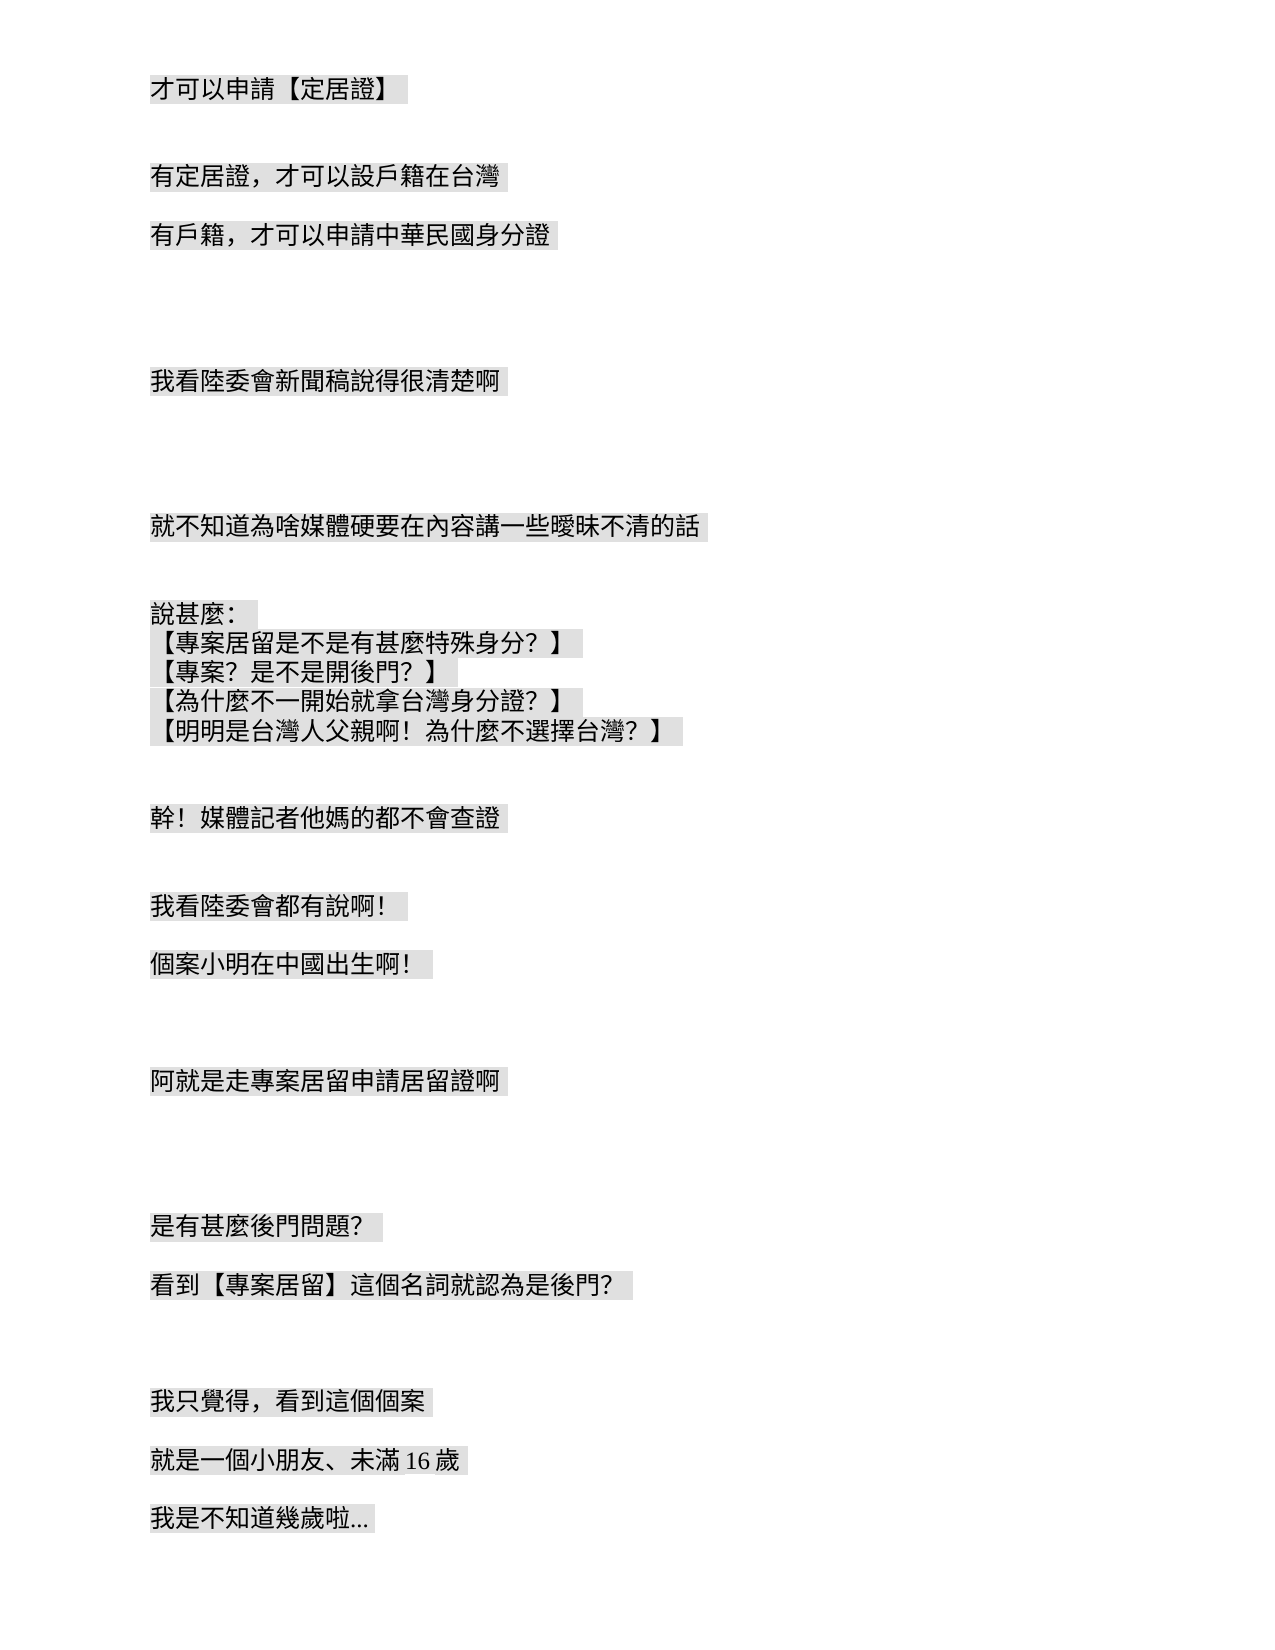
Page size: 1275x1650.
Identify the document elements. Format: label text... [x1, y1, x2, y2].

text 才可以申請【定居證】 有定居證，才可以設戶籍在台灣 有戶籍，才可以申請中華民國身分證 我看陸委會新聞稿說得很清楚啊 就不知道為啥媒體硬要在內容講一些曖昧不清的話 說甚麼： 【專案居留是不是有甚麼特殊身分？】 【專案？是不是開後門？】 【為什麼不一開始就拿台灣身分證？】 【明明是台灣人父親啊！為什麼不選擇台灣？】 幹！媒體記者他媽的都不會查證 我看陸委會都有說啊！ 個案小明在中國出生啊！ 阿就是走專案居留申請居留證啊 是有甚麼後門問題？ 看到【專案居留】這個名詞就認為是後門？ 我只覺得，看到這個個案 就是一個小朋友、未滿16歲 我是不知道幾歲啦... [150, 75, 1125, 1563]
